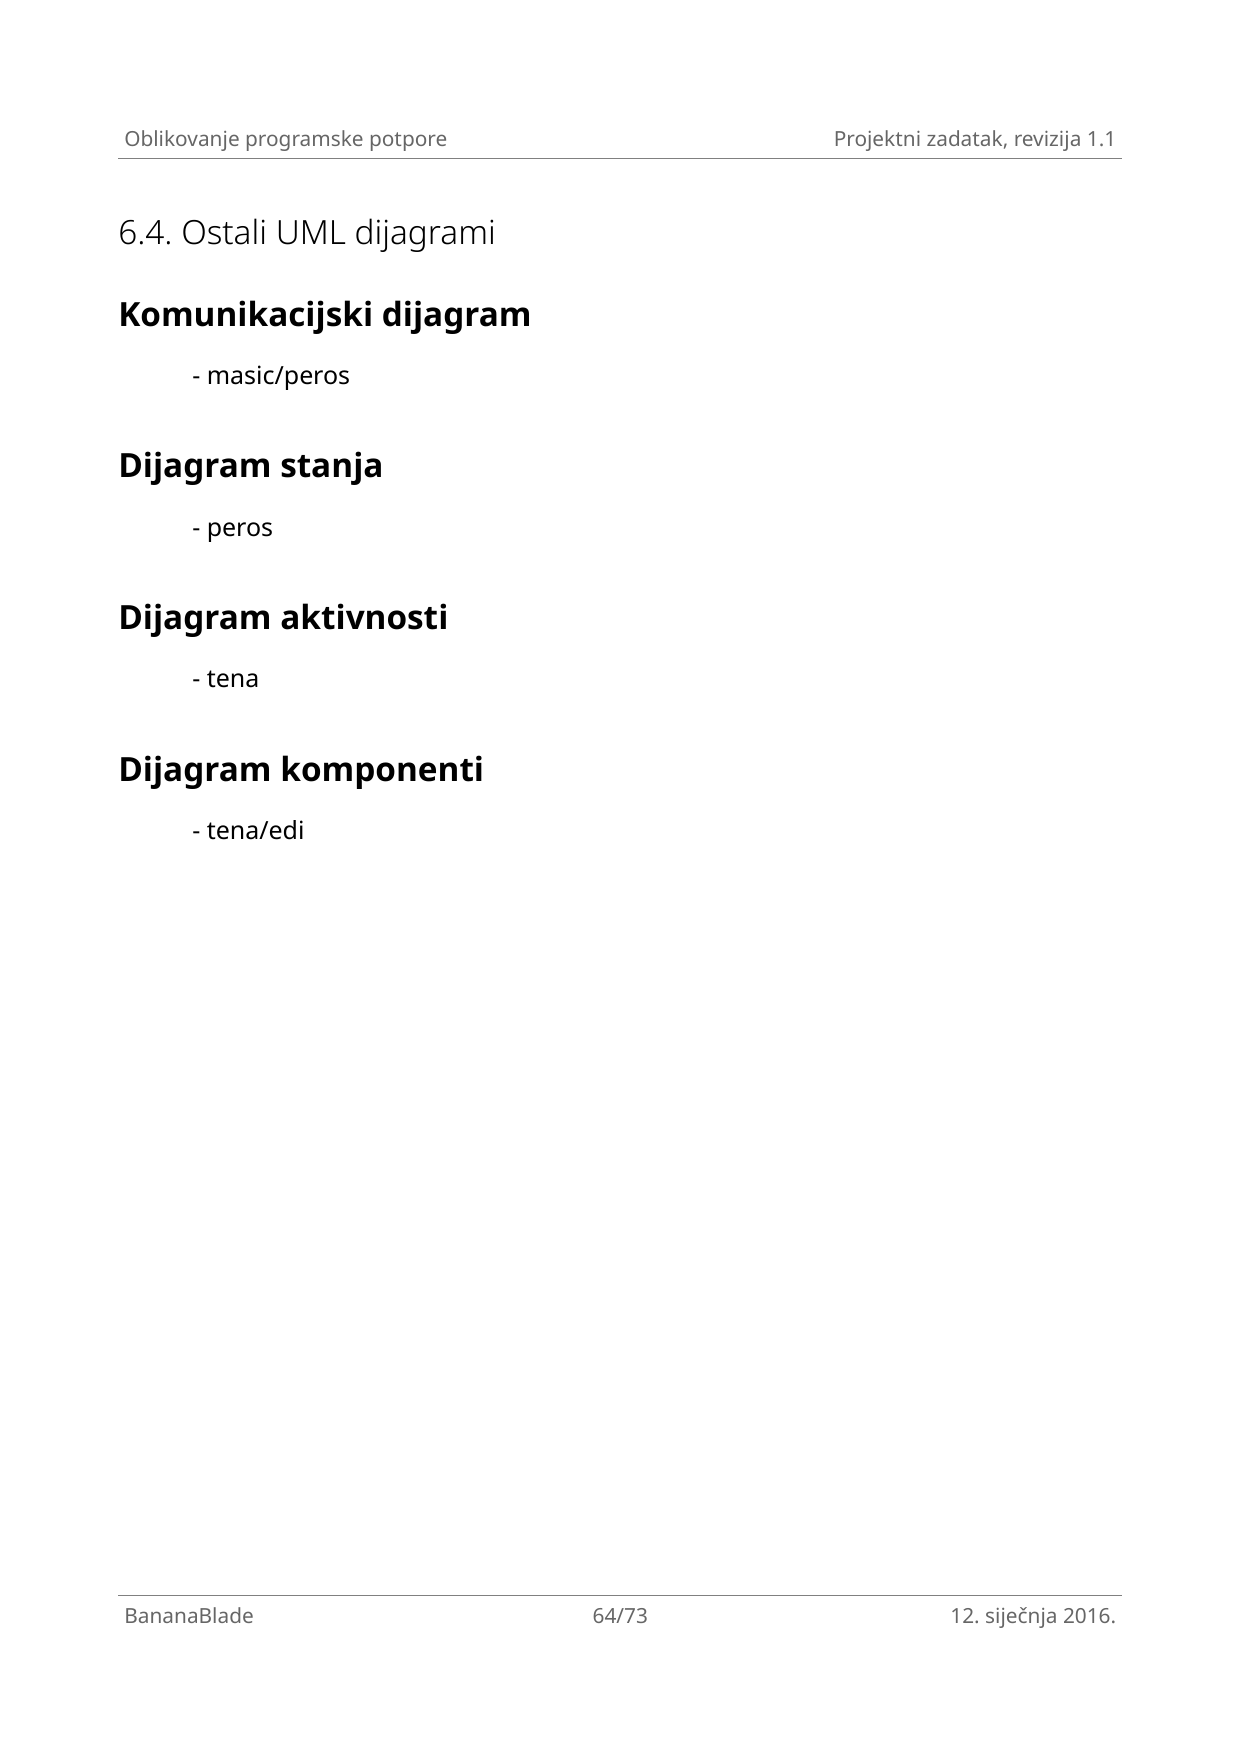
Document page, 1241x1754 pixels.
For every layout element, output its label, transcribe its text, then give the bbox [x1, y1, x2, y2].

text - masic/peros [118, 357, 1122, 391]
text - tena/edi [118, 813, 1122, 847]
text - tena [118, 661, 1122, 695]
text - peros [118, 509, 1122, 543]
subtitle Komunikacijski dijagram [118, 290, 1122, 336]
subtitle Dijagram komponenti [118, 746, 1122, 791]
subtitle 6.4. Ostali UML dijagrami [118, 209, 1122, 254]
subtitle Dijagram aktivnosti [118, 594, 1122, 639]
subtitle Dijagram stanja [118, 442, 1122, 488]
